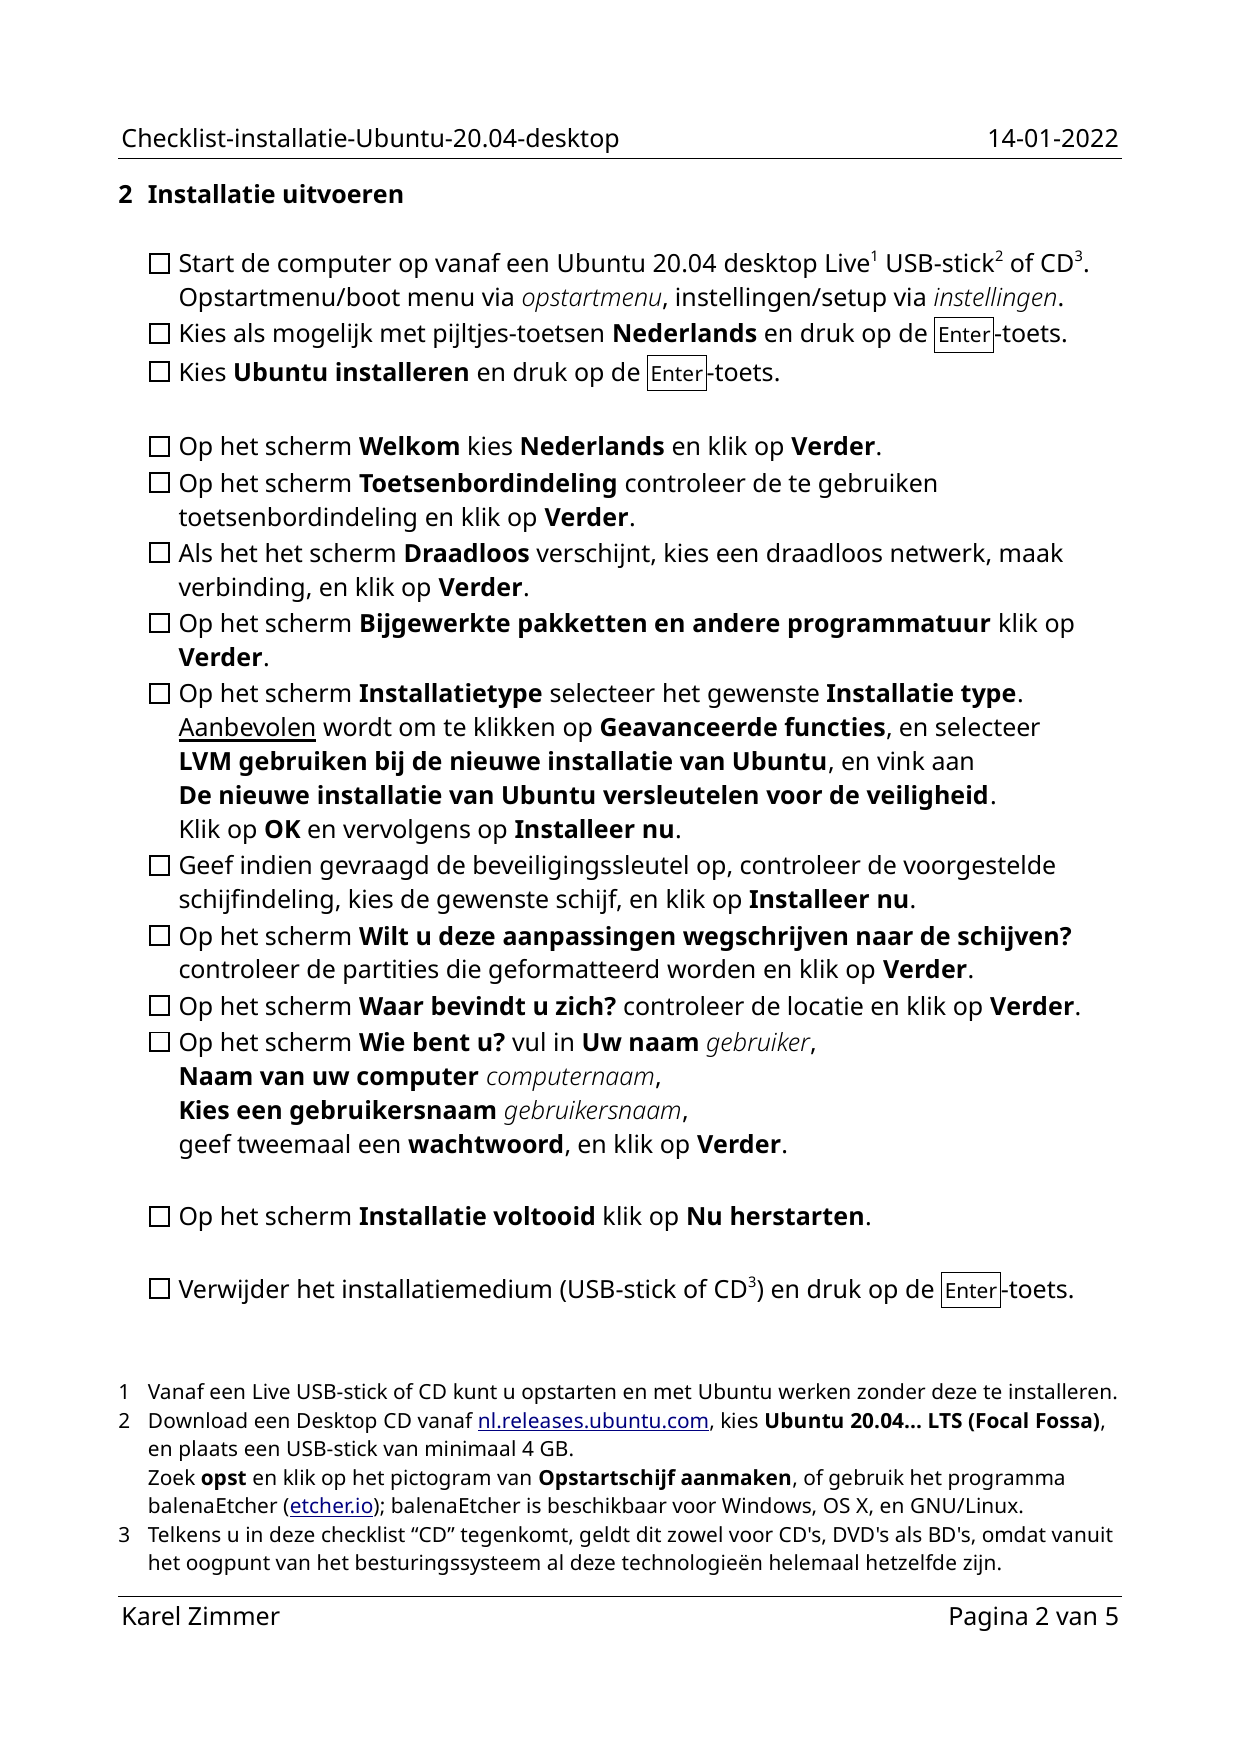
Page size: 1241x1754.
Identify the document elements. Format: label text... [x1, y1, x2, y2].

table_cell [141, 1162, 177, 1198]
table_cell [141, 1234, 177, 1271]
table_cell Op het scherm Installatie voltooid klik op Nu herstarten. [177, 1198, 1121, 1234]
table_cell Op het scherm Bijgewerkte pakketten en andere programmatuur klik op Verder. [177, 605, 1121, 675]
table_cell [141, 917, 177, 987]
table_cell [141, 315, 177, 353]
table_header [141, 245, 177, 315]
table_cell [141, 1271, 177, 1309]
table_cell Op het scherm Waar bevindt u zich? controleer de locatie en klik op Verder. [177, 988, 1121, 1024]
table_header Start de computer op vanaf een Ubuntu 20.04 desktop Live USB-stick of CD. Opstartmenu/boot menu via opstartmenu, instellingen/setup via instellingen. [177, 245, 1121, 315]
table_cell Op het scherm Wilt u deze aanpassingen wegschrijven naar de schijven? controleer de partities die geformatteerd worden en klik op Verder. [177, 917, 1121, 987]
table_cell Op het scherm Installatietype selecteer het gewenste Installatie type. Aanbevolen wordt om te klikken op Geavanceerde functies, en selecteer LVM gebruiken bij de nieuwe installatie van Ubuntu, en vink aan De nieuwe installatie van Ubuntu versleutelen voor de veiligheid. Klik op OK en vervolgens op Installeer nu. [177, 675, 1121, 847]
table_cell [141, 847, 177, 917]
table_cell Op het scherm Welkom kies Nederlands en klik op Verder. [177, 428, 1121, 464]
table_cell Kies Ubuntu installeren en druk op de Enter-toets. [177, 354, 1121, 392]
table_cell [141, 988, 177, 1024]
table_cell [141, 464, 177, 534]
table_cell Verwijder het installatiemedium (USB-stick of CD3) en druk op de Enter-toets. [177, 1271, 1121, 1309]
table_cell [141, 675, 177, 847]
table_cell Geef indien gevraagd de beveiligingssleutel op, controleer de voorgestelde schijfindeling, kies de gewenste schijf, en klik op Installeer nu. [177, 847, 1121, 917]
table_cell [177, 1162, 1121, 1198]
table_cell [177, 1234, 1121, 1271]
table_cell [141, 535, 177, 605]
table_cell Kies als mogelijk met pijltjes-toetsen Nederlands en druk op de Enter-toets. [177, 315, 1121, 353]
table_cell Als het het scherm Draadloos verschijnt, kies een draadloos netwerk, maak verbinding, en klik op Verder. [177, 535, 1121, 605]
table_cell [141, 428, 177, 464]
table_cell [141, 392, 177, 428]
table_cell [177, 392, 1121, 428]
table_cell [141, 605, 177, 675]
table_cell [141, 1024, 177, 1162]
table_cell [141, 1198, 177, 1234]
list Installatie uitvoeren [118, 177, 1122, 211]
table_cell Op het scherm Wie bent u? vul in Uw naam gebruiker, Naam van uw computer computernaam, Kies een gebruikersnaam gebruikersnaam, geef tweemaal een wachtwoord, en klik op Verder. [177, 1024, 1121, 1162]
table_cell Op het scherm Toetsenbordindeling controleer de te gebruiken toetsenbordindeling en klik op Verder. [177, 464, 1121, 534]
table_cell [141, 354, 177, 392]
